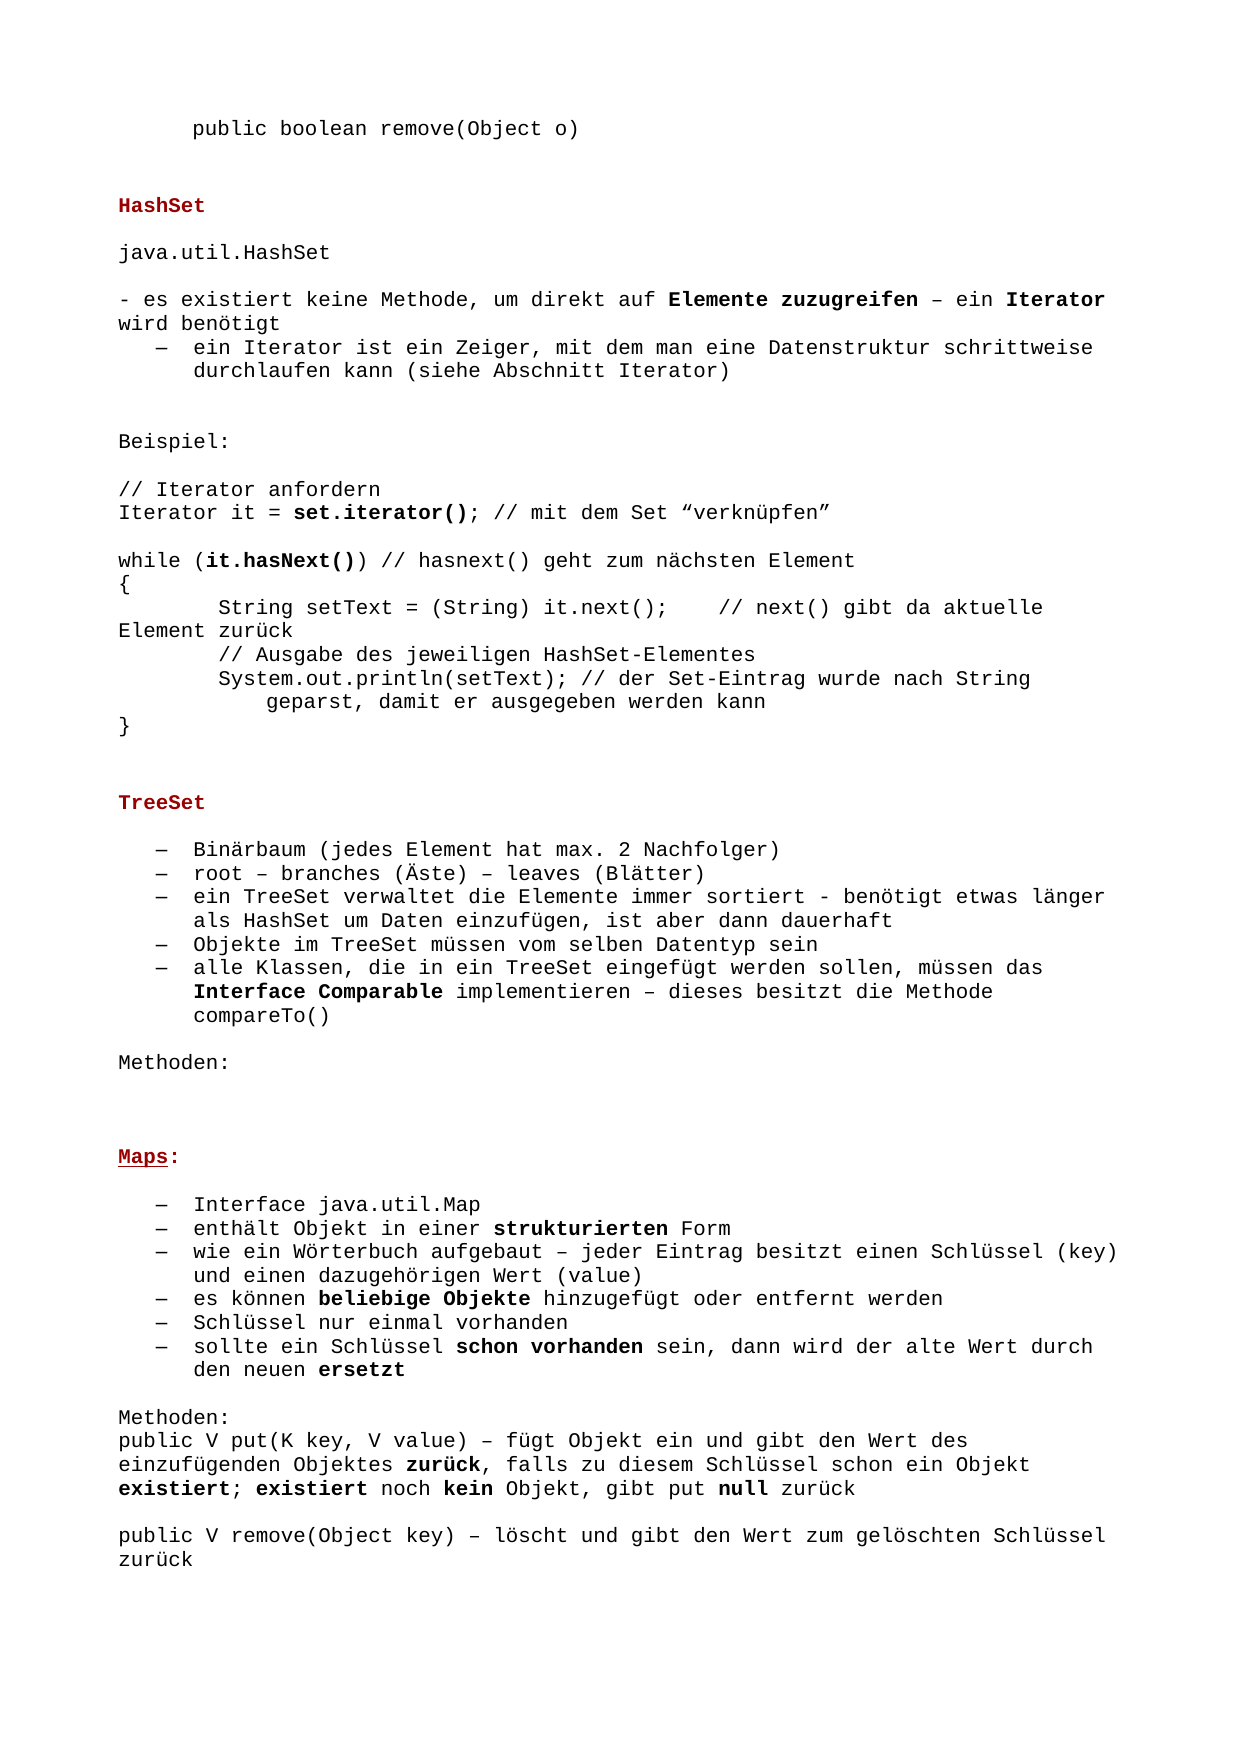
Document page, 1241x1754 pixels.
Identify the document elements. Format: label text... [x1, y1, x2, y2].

list Schlüssel nur einmal vorhanden [156, 1312, 1122, 1336]
text Iterator it = set.iterator(); // mit dem Set “verknüpfen” [118, 502, 1122, 526]
text java.util.HashSet [118, 242, 1122, 266]
text public boolean remove(Object o) [118, 118, 1122, 142]
text TreeSet [118, 792, 1122, 816]
text public V put(K key, V value) – fügt Objekt ein und gibt den Wert des einzufügenden Objektes zurück, falls zu diesem Schlüssel schon ein Objekt existiert; existiert noch kein Objekt, gibt put null zurück [118, 1430, 1122, 1501]
list ein Iterator ist ein Zeiger, mit dem man eine Datenstruktur schrittweise durchlaufen kann (siehe Abschnitt Iterator) [156, 337, 1122, 384]
list sollte ein Schlüssel schon vorhanden sein, dann wird der alte Wert durch den neuen ersetzt [156, 1336, 1122, 1383]
list alle Klassen, die in ein TreeSet eingefügt werden sollen, müssen das Interface Comparable implementieren – dieses besitzt die Methode compareTo() [156, 957, 1122, 1028]
text Methoden: [118, 1052, 1122, 1076]
list Binärbaum (jedes Element hat max. 2 Nachfolger) [156, 839, 1122, 863]
text System.out.println(setText); // der Set-Eintrag wurde nach String geparst, damit er ausgegeben werden kann [118, 668, 1122, 715]
text Methoden: [118, 1407, 1122, 1430]
text - es existiert keine Methode, um direkt auf Elemente zuzugreifen – ein Iterator wird benötigt [118, 289, 1122, 337]
text // Ausgabe des jeweiligen HashSet-Elementes [118, 644, 1122, 668]
text Beispiel: [118, 431, 1122, 455]
text public V remove(Object key) – löscht und gibt den Wert zum gelöschten Schlüssel zurück [118, 1525, 1122, 1572]
text while (it.hasNext()) // hasnext() geht zum nächsten Element [118, 549, 1122, 573]
text Maps: [118, 1147, 1122, 1170]
list Objekte im TreeSet müssen vom selben Datentyp sein [156, 934, 1122, 957]
text String setText = (String) it.next(); // next() gibt da aktuelle Element zurück [118, 597, 1122, 644]
text // Iterator anfordern [118, 479, 1122, 502]
list enthält Objekt in einer strukturierten Form [156, 1217, 1122, 1241]
list es können beliebige Objekte hinzugefügt oder entfernt werden [156, 1288, 1122, 1312]
list wie ein Wörterbuch aufgebaut – jeder Eintrag besitzt einen Schlüssel (key) und einen dazugehörigen Wert (value) [156, 1241, 1122, 1288]
text { [118, 573, 1122, 597]
list root – branches (Äste) – leaves (Blätter) [156, 863, 1122, 886]
list Interface java.util.Map [156, 1194, 1122, 1217]
list ein TreeSet verwaltet die Elemente immer sortiert - benötigt etwas länger als HashSet um Daten einzufügen, ist aber dann dauerhaft [156, 886, 1122, 934]
text } [118, 715, 1122, 739]
text HashSet [118, 195, 1122, 218]
